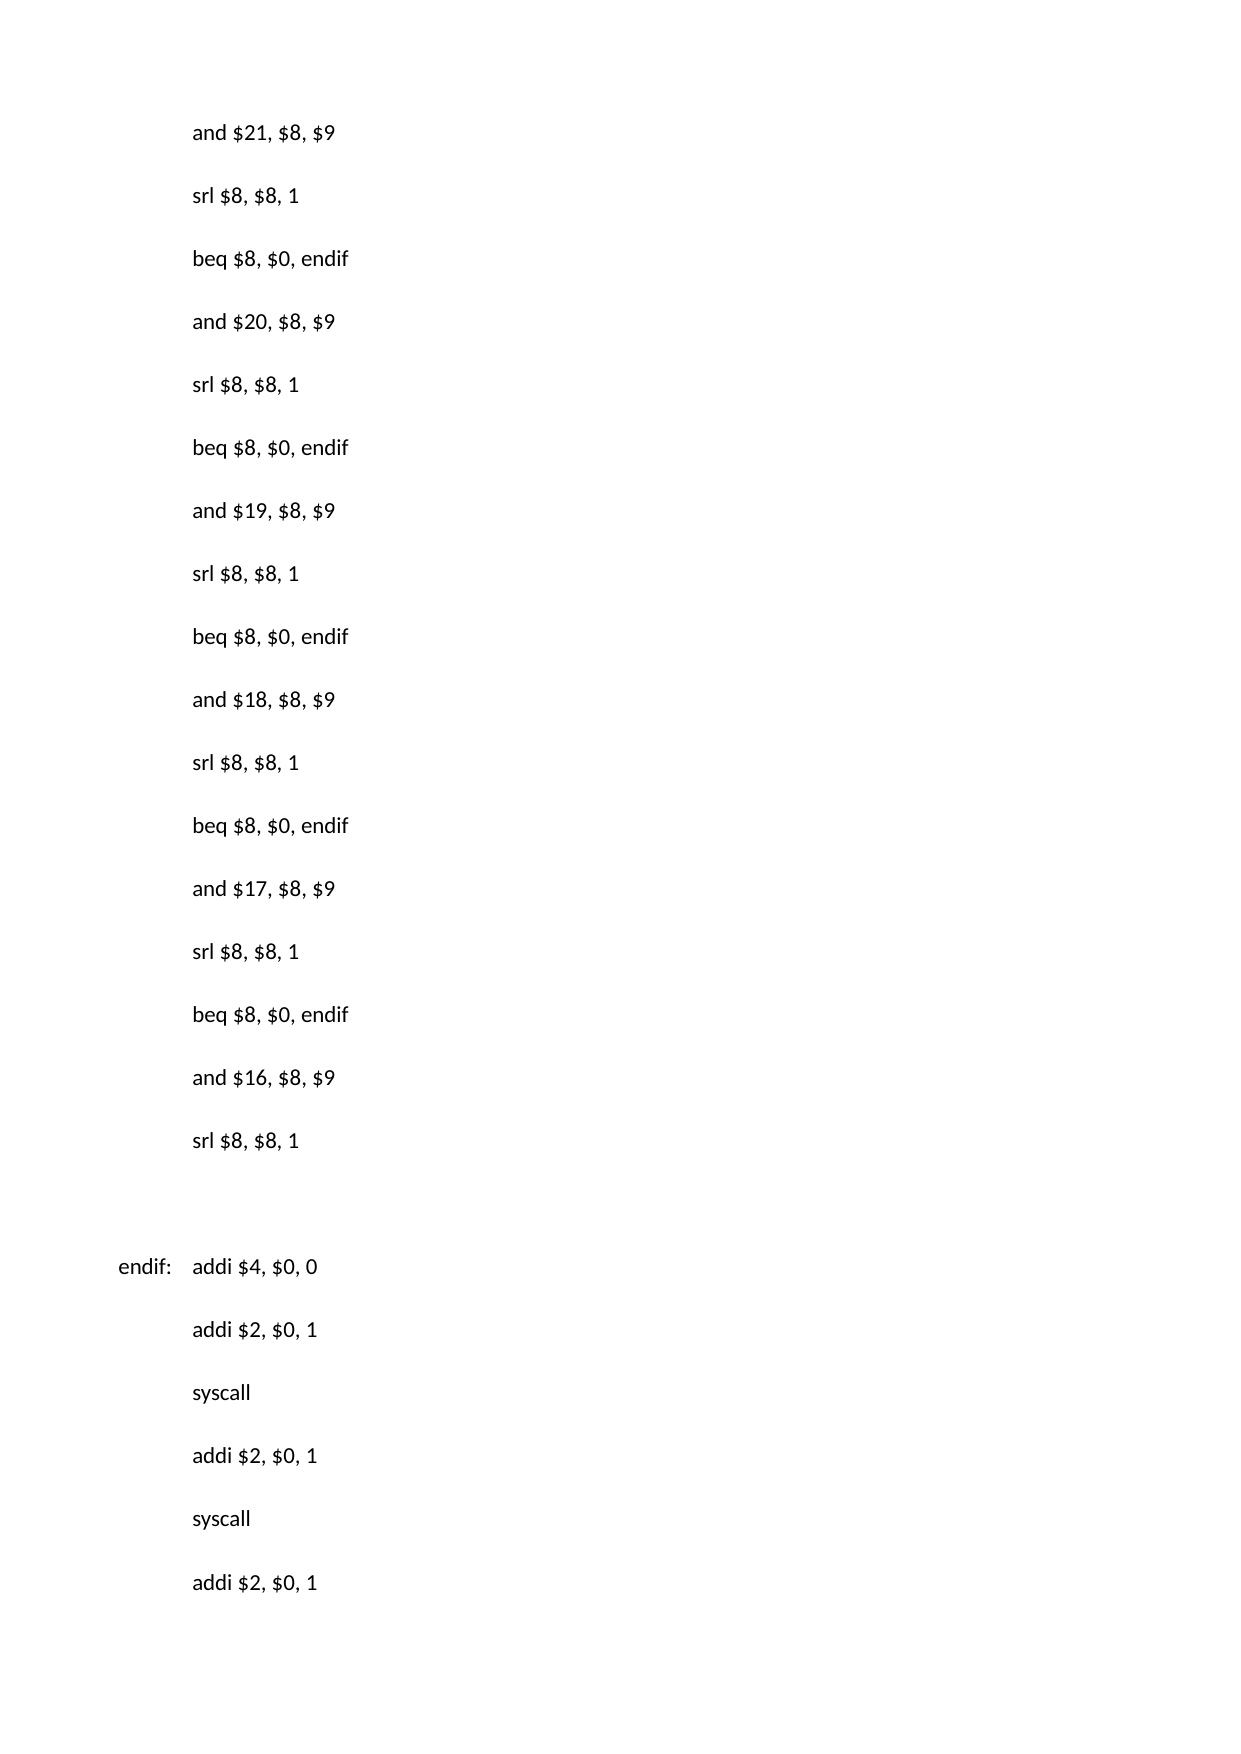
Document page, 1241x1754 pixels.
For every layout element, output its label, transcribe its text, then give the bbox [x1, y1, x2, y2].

text and $21, $8, $9 [118, 118, 1122, 146]
text addi $2, $0, 1 [118, 1316, 1122, 1343]
text srl $8, $8, 1 [118, 370, 1122, 398]
text srl $8, $8, 1 [118, 181, 1122, 209]
text srl $8, $8, 1 [118, 559, 1122, 587]
text addi $2, $0, 1 [118, 1568, 1122, 1596]
text beq $8, $0, endif [118, 1000, 1122, 1028]
text beq $8, $0, endif [118, 622, 1122, 650]
text srl $8, $8, 1 [118, 748, 1122, 776]
text and $17, $8, $9 [118, 874, 1122, 902]
text and $19, $8, $9 [118, 496, 1122, 524]
text and $18, $8, $9 [118, 685, 1122, 713]
text beq $8, $0, endif [118, 811, 1122, 839]
text endif: addi $4, $0, 0 [118, 1252, 1122, 1281]
text syscall [118, 1504, 1122, 1533]
text syscall [118, 1378, 1122, 1407]
text and $20, $8, $9 [118, 307, 1122, 335]
text beq $8, $0, endif [118, 433, 1122, 461]
text beq $8, $0, endif [118, 244, 1122, 272]
text srl $8, $8, 1 [118, 937, 1122, 965]
text srl $8, $8, 1 [118, 1126, 1122, 1154]
text addi $2, $0, 1 [118, 1442, 1122, 1469]
text and $16, $8, $9 [118, 1063, 1122, 1091]
